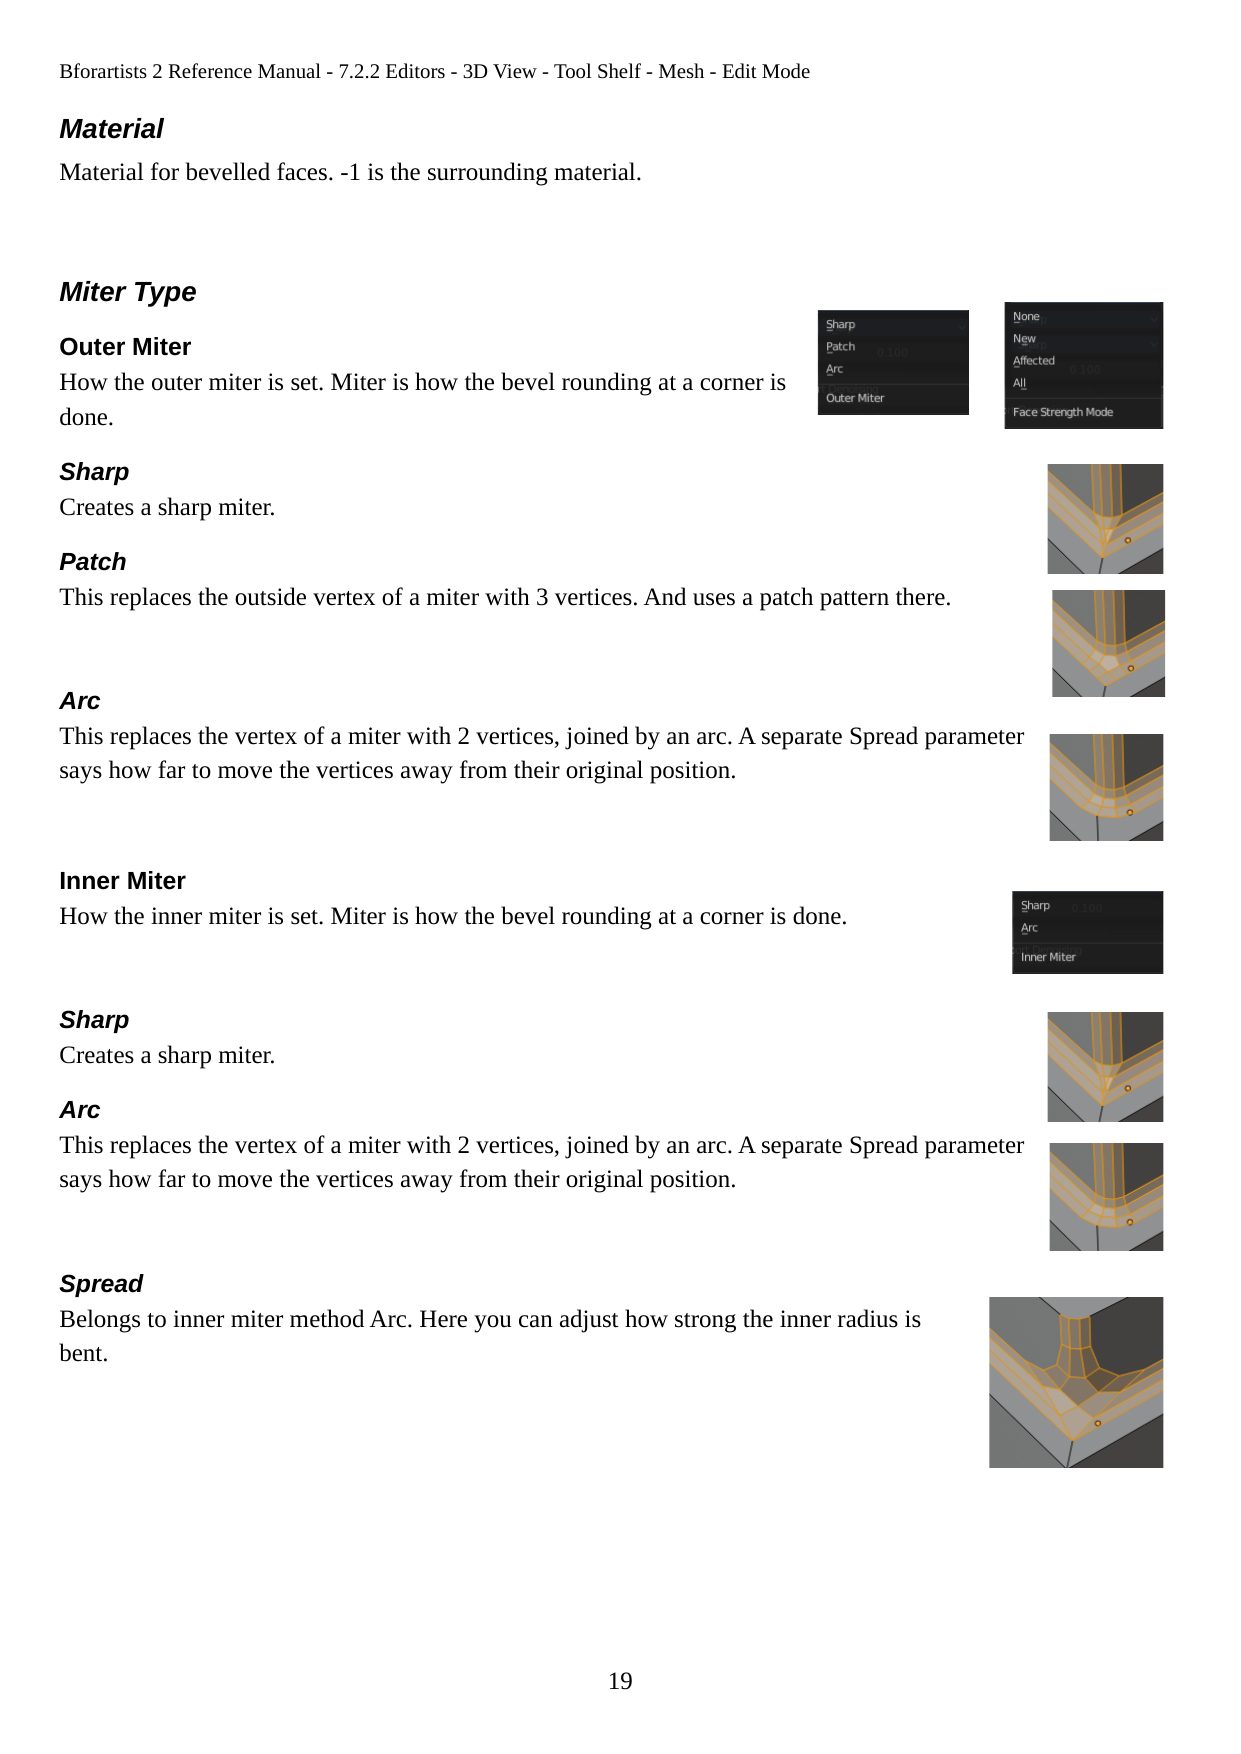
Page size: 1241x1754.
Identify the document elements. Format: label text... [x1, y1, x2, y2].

text How the inner miter is set. Miter is how the bevel rounding at a corner is done. [59, 901, 1012, 929]
subtitle Inner Miter [59, 866, 1181, 894]
text How the outer miter is set. Miter is how the bevel rounding at a corner is done. [59, 367, 1181, 430]
text [1164, 1040, 1181, 1069]
picture [1049, 1143, 1164, 1251]
subtitle [1164, 332, 1181, 361]
subtitle Spread [59, 1269, 1181, 1297]
text Creates a sharp miter. [59, 1040, 1047, 1069]
subtitle Outer Miter [59, 332, 817, 361]
text [1164, 492, 1181, 520]
subtitle Sharp [59, 1005, 1181, 1034]
picture [1047, 1012, 1164, 1122]
subtitle Arc [59, 686, 1181, 715]
subtitle Material [59, 113, 1181, 144]
picture [1052, 590, 1166, 697]
picture [1012, 891, 1164, 974]
subtitle [969, 332, 1004, 361]
picture [989, 1297, 1164, 1468]
picture [1004, 302, 1164, 429]
text This replaces the outside vertex of a miter with 3 vertices. And uses a patch pattern there. [59, 582, 1181, 611]
subtitle Sharp [59, 457, 1181, 485]
text Material for bevelled faces. -1 is the surrounding material. [59, 157, 1181, 186]
picture [817, 310, 969, 415]
text Belongs to inner miter method Arc. Here you can adjust how strong the inner radius is bent. [59, 1304, 989, 1367]
text This replaces the vertex of a miter with 2 vertices, joined by an arc. A separate Spread parameter says how far to move the vertices away from their original position. [59, 1130, 1181, 1193]
subtitle Arc [59, 1095, 1181, 1124]
text Creates a sharp miter. [59, 492, 1047, 520]
picture [1049, 734, 1164, 841]
subtitle Patch [59, 547, 1181, 576]
text This replaces the vertex of a miter with 2 vertices, joined by an arc. A separate Spread parameter says how far to move the vertices away from their original position. [59, 721, 1181, 784]
subtitle Miter Type [59, 275, 1181, 307]
picture [1047, 464, 1164, 574]
